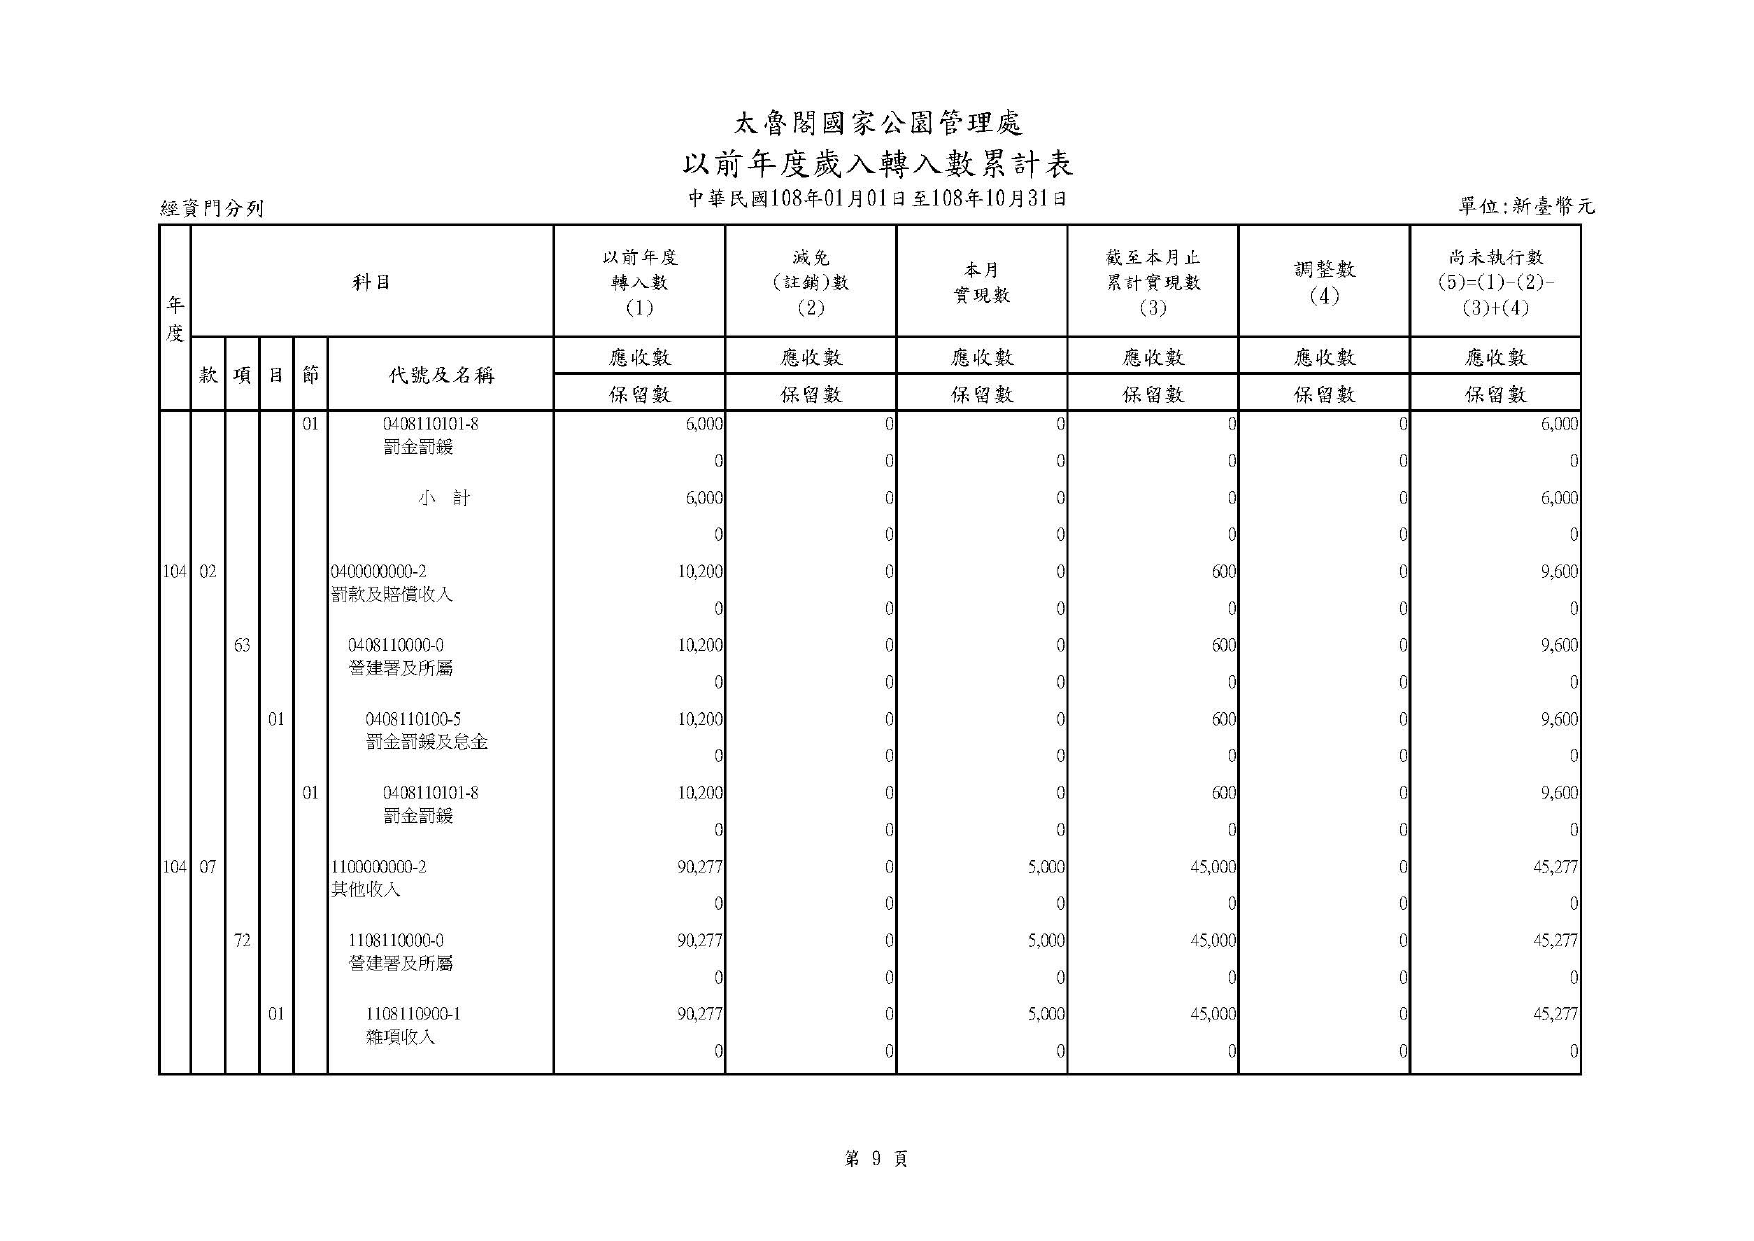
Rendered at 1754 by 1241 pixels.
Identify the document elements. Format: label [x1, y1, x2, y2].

picture [59, 59, 1695, 1216]
